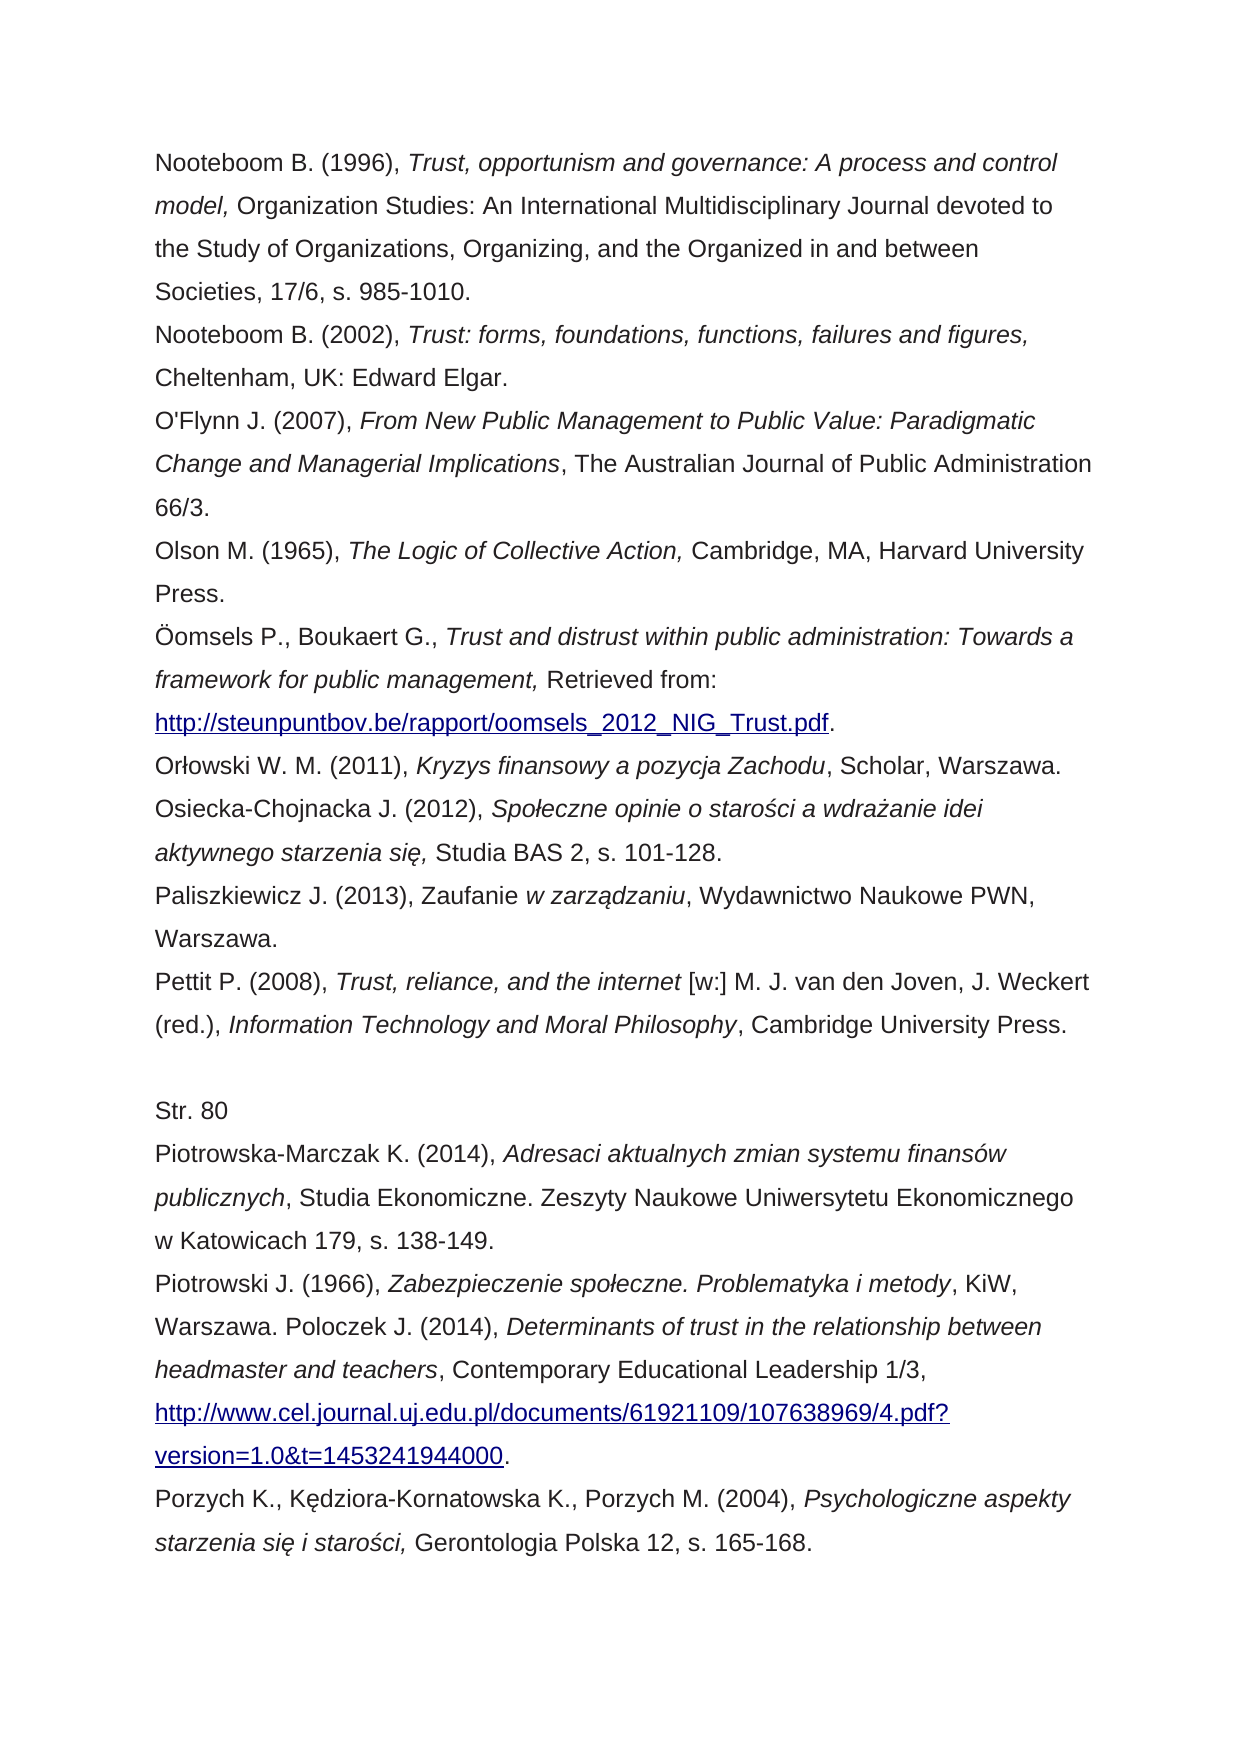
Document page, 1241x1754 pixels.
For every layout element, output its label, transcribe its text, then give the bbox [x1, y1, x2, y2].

text Nooteboom B. (2002), Trust: forms, foundations, functions, failures and figures, Cheltenham, UK: Edward Elgar. [154, 320, 1093, 392]
text Str. 80 [154, 1096, 1093, 1125]
text Orłowski W. M. (2011), Kryzys finansowy a pozycja Zachodu, Scholar, Warszawa. Osiecka-Chojnacka J. (2012), Społeczne opinie o starości a wdrażanie idei aktywnego starzenia się, Studia BAS 2, s. 101-128. [154, 751, 1093, 866]
text Öomsels P., Boukaert G., Trust and distrust within public administration: Towards a framework for public management, Retrieved from: http://steunpuntbov.be/rapport/oomsels_2012_NIG_Trust.pdf. [154, 622, 1093, 737]
text Olson M. (1965), The Logic of Collective Action, Cambridge, MA, Harvard University Press. [154, 536, 1093, 608]
text Piotrowski J. (1966), Zabezpieczenie społeczne. Problematyka i metody, KiW, Warszawa. Poloczek J. (2014), Determinants of trust in the relationship between headmaster and teachers, Contemporary Educational Leadership 1/3, http://www.cel.journal.uj.edu.pl/documents/61921109/107638969/4.pdf?version=1.0&t=1453241944000. [154, 1269, 1093, 1470]
text O'Flynn J. (2007), From New Public Management to Public Value: Paradigmatic Change and Managerial Implications, The Australian Journal of Public Administration 66/3. [154, 406, 1093, 521]
text Porzych K., Kędziora-Kornatowska K., Porzych M. (2004), Psychologiczne aspekty starzenia się i starości, Gerontologia Polska 12, s. 165-168. [154, 1484, 1093, 1556]
text Pettit P. (2008), Trust, reliance, and the internet [w:] M. J. van den Joven, J. Weckert (red.), Information Technology and Moral Philosophy, Cambridge University Press. [154, 967, 1093, 1039]
text Nooteboom B. (1996), Trust, opportunism and governance: A process and control model, Organization Studies: An International Multidisciplinary Journal devoted to the Study of Organizations, Organizing, and the Organized in and between Societies, 17/6, s. 985-1010. [154, 148, 1093, 306]
text Paliszkiewicz J. (2013), Zaufanie w zarządzaniu, Wydawnictwo Naukowe PWN, Warszawa. [154, 881, 1093, 953]
text Piotrowska-Marczak K. (2014), Adresaci aktualnych zmian systemu finansów publicznych, Studia Ekonomiczne. Zeszyty Naukowe Uniwersytetu Ekonomicznego w Katowicach 179, s. 138-149. [154, 1139, 1093, 1254]
